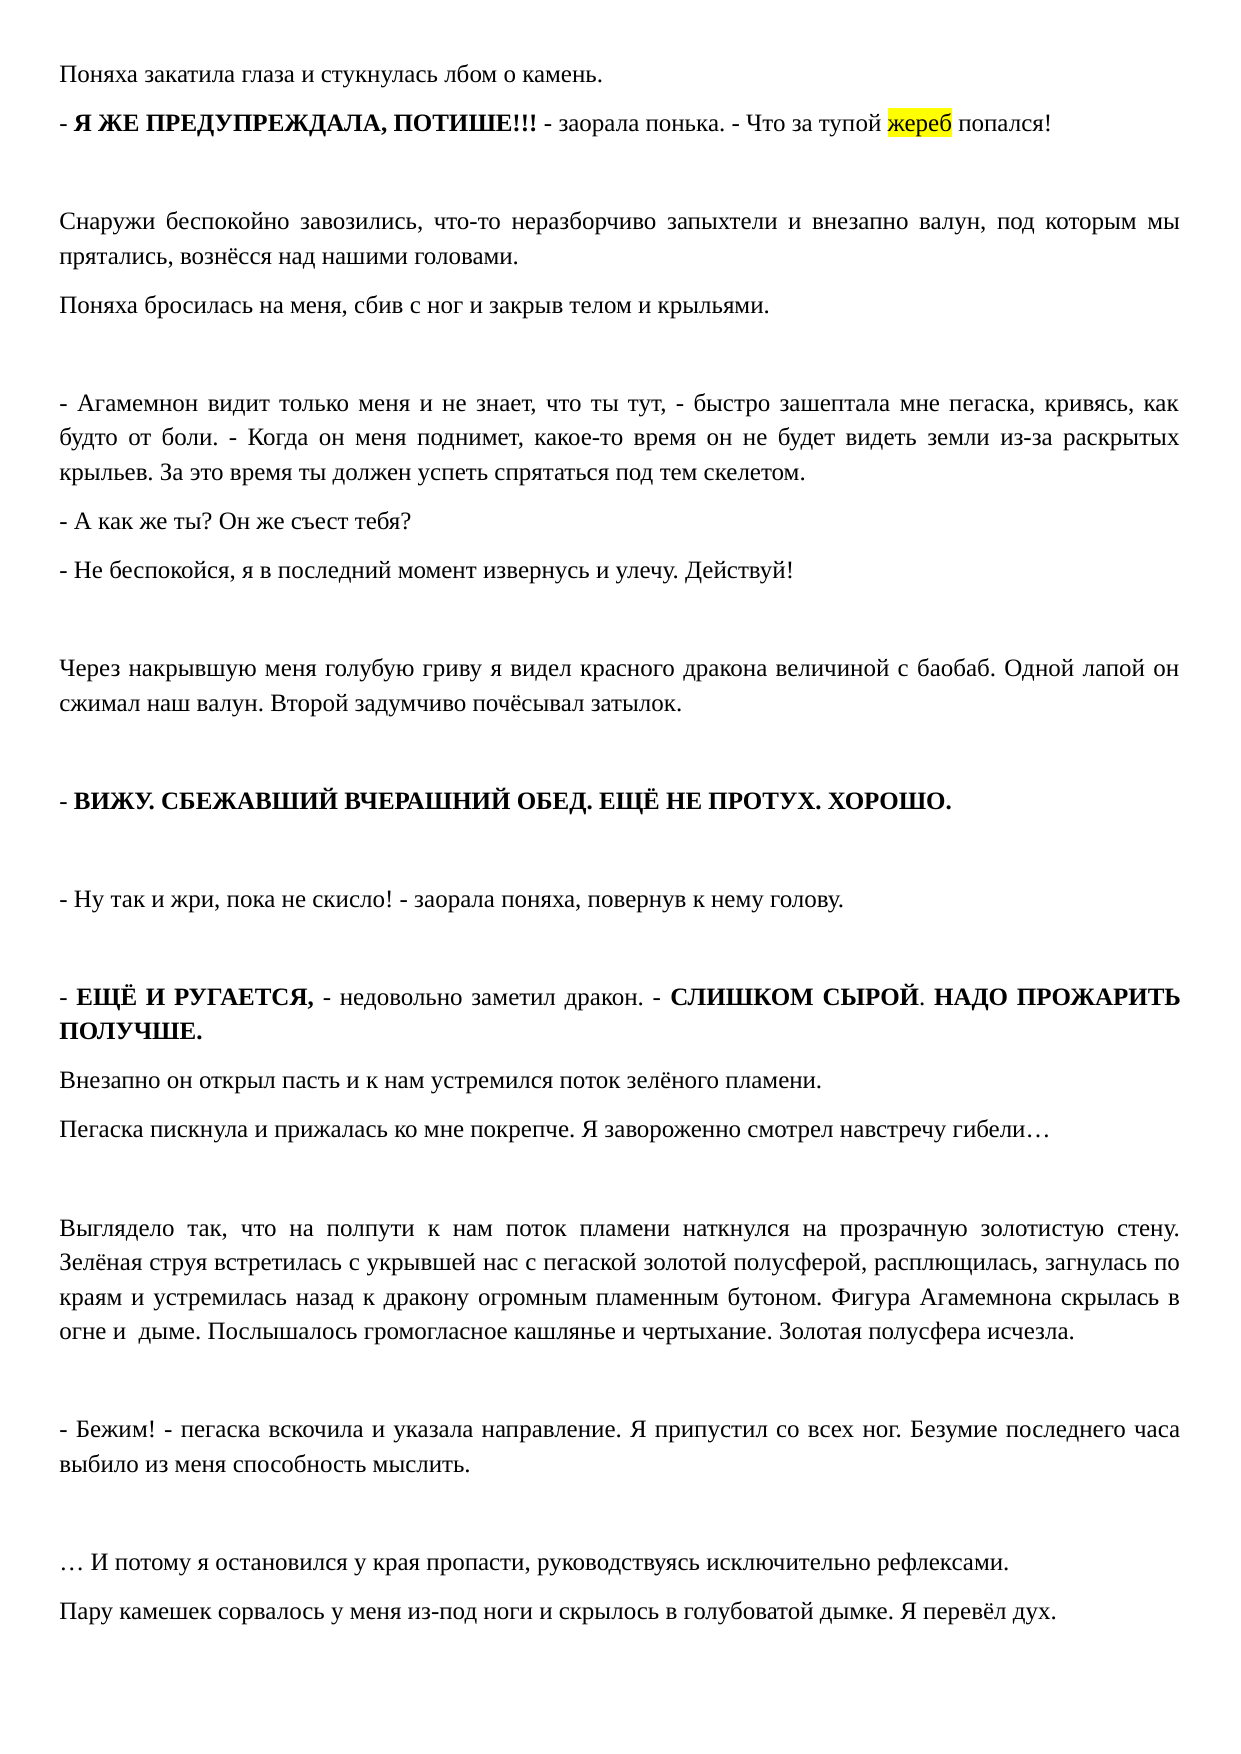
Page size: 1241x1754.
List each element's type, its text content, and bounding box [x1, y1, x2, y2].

text Поняха закатила глаза и стукнулась лбом о камень. [59, 59, 1181, 88]
text - А как же ты? Он же съест тебя? [59, 506, 1181, 535]
text - Ну так и жри, пока не скисло! - заорала поняха, повернув к нему голову. [59, 884, 1181, 913]
text - Я ЖЕ ПРЕДУПРЕЖДАЛА, ПОТИШЕ!!! - заорала понька. - Что за тупой жереб попался! [59, 108, 1181, 137]
text Пару камешек сорвалось у меня из-под ноги и скрылось в голубоватой дымке. Я перевёл дух. [59, 1596, 1181, 1625]
text Выглядело так, что на полпути к нам поток пламени наткнулся на прозрачную золотистую стену. Зелёная струя встретилась с укрывшей нас с пегаской золотой полусферой, расплющилась, загнулась по краям и устремилась назад к дракону огромным пламенным бутоном. Фигура Агамемнона скрылась в огне и дыме. Послышалось громогласное кашлянье и чертыхание. Золотая полусфера исчезла. [59, 1213, 1181, 1345]
text - ЕЩЁ И РУГАЕТСЯ, - недовольно заметил дракон. - СЛИШКОМ СЫРОЙ. НАДО ПРОЖАРИТЬ ПОЛУЧШЕ. [59, 982, 1181, 1045]
text - Агамемнон видит только меня и не знает, что ты тут, - быстро зашептала мне пегаска, кривясь, как будто от боли. - Когда он меня поднимет, какое-то время он не будет видеть земли из-за раскрытых крыльев. За это время ты должен успеть спрятаться под тем скелетом. [59, 388, 1181, 486]
text - Не беспокойся, я в последний момент извернусь и улечу. Действуй! [59, 555, 1181, 584]
text Через накрывшую меня голубую гриву я видел красного дракона величиной с баобаб. Одной лапой он сжимал наш валун. Второй задумчиво почёсывал затылок. [59, 653, 1181, 716]
text Снаружи беспокойно завозились, что-то неразборчиво запыхтели и внезапно валун, под которым мы прятались, вознёсся над нашими головами. [59, 206, 1181, 269]
text Поняха бросилась на меня, сбив с ног и закрыв телом и крыльями. [59, 290, 1181, 318]
text Пегаска пискнула и прижалась ко мне покрепче. Я завороженно смотрел навстречу гибели… [59, 1114, 1181, 1143]
text Внезапно он открыл пасть и к нам устремился поток зелёного пламени. [59, 1066, 1181, 1094]
text - Бежим! - пегаска вскочила и указала направление. Я припустил со всех ног. Безумие последнего часа выбило из меня способность мыслить. [59, 1414, 1181, 1477]
text … И потому я остановился у края пропасти, руководствуясь исключительно рефлексами. [59, 1547, 1181, 1576]
text - ВИЖУ. СБЕЖАВШИЙ ВЧЕРАШНИЙ ОБЕД. ЕЩЁ НЕ ПРОТУХ. ХОРОШО. [59, 786, 1181, 814]
